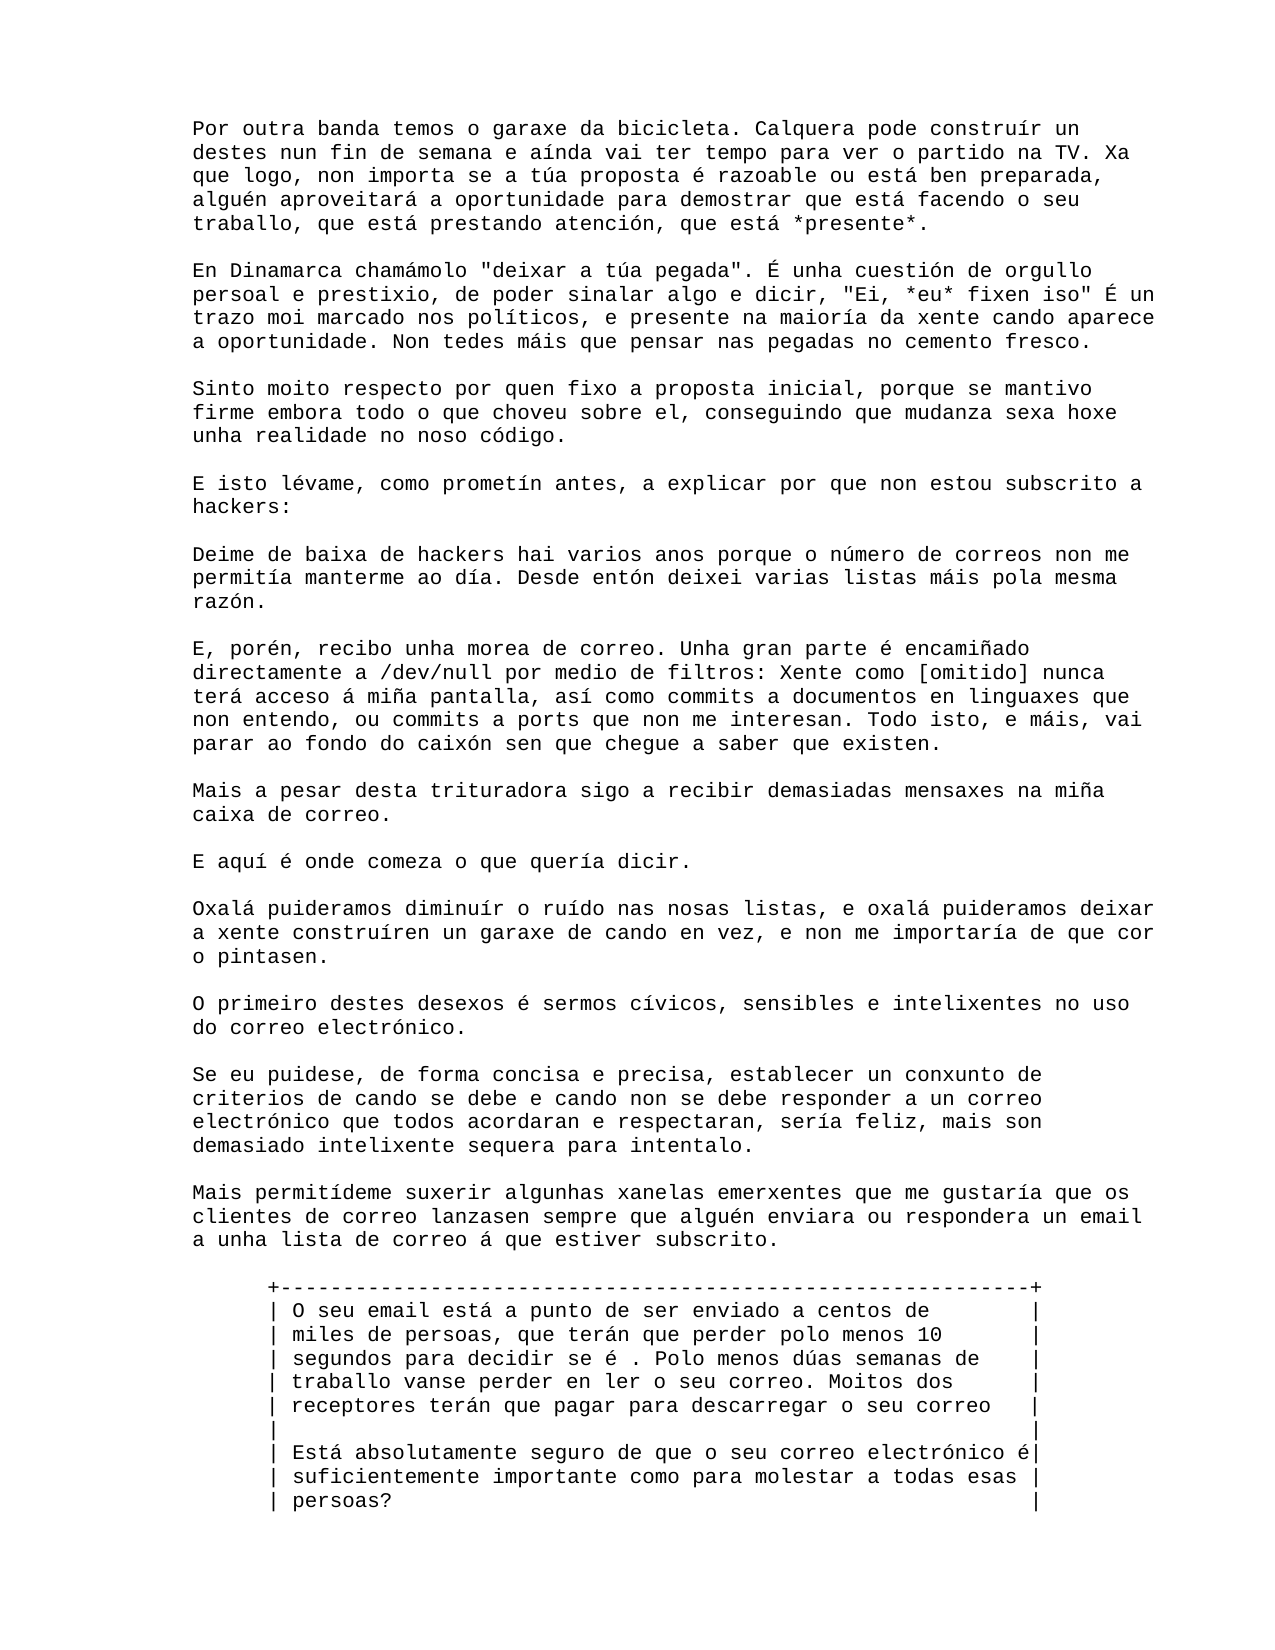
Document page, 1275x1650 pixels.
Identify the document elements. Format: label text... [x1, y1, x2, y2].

text En Dinamarca chamámolo "deixar a túa pegada". É unha cuestión de orgullo persoal e prestixio, de poder sinalar algo e dicir, "Ei, *eu* fixen iso" É un trazo moi marcado nos políticos, e presente na maioría da xente cando aparece a oportunidade. Non tedes máis que pensar nas pegadas no cemento fresco. [192, 260, 1157, 354]
text | miles de persoas, que terán que perder polo menos 10 | [192, 1324, 1157, 1348]
text +------------------------------------------------------------+ [192, 1277, 1157, 1300]
text Se eu puidese, de forma concisa e precisa, establecer un conxunto de criterios de cando se debe e cando non se debe responder a un correo electrónico que todos acordaran e respectaran, sería feliz, mais son demasiado intelixente sequera para intentalo. [192, 1064, 1157, 1158]
text E, porén, recibo unha morea de correo. Unha gran parte é encamiñado directamente a /dev/null por medio de filtros: Xente como [omitido] nunca terá acceso á miña pantalla, así como commits a documentos en linguaxes que non entendo, ou commits a ports que non me interesan. Todo isto, e máis, vai parar ao fondo do caixón sen que chegue a saber que existen. [192, 638, 1157, 757]
text Mais a pesar desta trituradora sigo a recibir demasiadas mensaxes na miña caixa de correo. [192, 780, 1157, 827]
text | Está absolutamente seguro de que o seu correo electrónico é| [192, 1442, 1157, 1466]
text | suficientemente importante como para molestar a todas esas | [192, 1466, 1157, 1489]
text Deime de baixa de hackers hai varios anos porque o número de correos non me permitía manterme ao día. Desde entón deixei varias listas máis pola mesma razón. [192, 544, 1157, 615]
text Oxalá puideramos diminuír o ruído nas nosas listas, e oxalá puideramos deixar a xente construíren un garaxe de cando en vez, e non me importaría de que cor o pintasen. [192, 898, 1157, 969]
text | persoas? | [192, 1489, 1157, 1513]
text O primeiro destes desexos é sermos cívicos, sensibles e intelixentes no uso do correo electrónico. [192, 993, 1157, 1040]
text Sinto moito respecto por quen fixo a proposta inicial, porque se mantivo firme embora todo o que choveu sobre el, conseguindo que mudanza sexa hoxe unha realidade no noso código. [192, 378, 1157, 449]
text | traballo vanse perder en ler o seu correo. Moitos dos | [192, 1371, 1157, 1395]
text | | [192, 1419, 1157, 1442]
text | segundos para decidir se é . Polo menos dúas semanas de | [192, 1348, 1157, 1371]
text | receptores terán que pagar para descarregar o seu correo | [192, 1395, 1157, 1419]
text E aquí é onde comeza o que quería dicir. [192, 851, 1157, 875]
text Por outra banda temos o garaxe da bicicleta. Calquera pode construír un destes nun fin de semana e aínda vai ter tempo para ver o partido na TV. Xa que logo, non importa se a túa proposta é razoable ou está ben preparada, alguén aproveitará a oportunidade para demostrar que está facendo o seu traballo, que está prestando atención, que está *presente*. [192, 118, 1157, 236]
text E isto lévame, como prometín antes, a explicar por que non estou subscrito a hackers: [192, 473, 1157, 520]
text Mais permitídeme suxerir algunhas xanelas emerxentes que me gustaría que os clientes de correo lanzasen sempre que alguén enviara ou respondera un email a unha lista de correo á que estiver subscrito. [192, 1182, 1157, 1253]
text | O seu email está a punto de ser enviado a centos de | [192, 1300, 1157, 1324]
